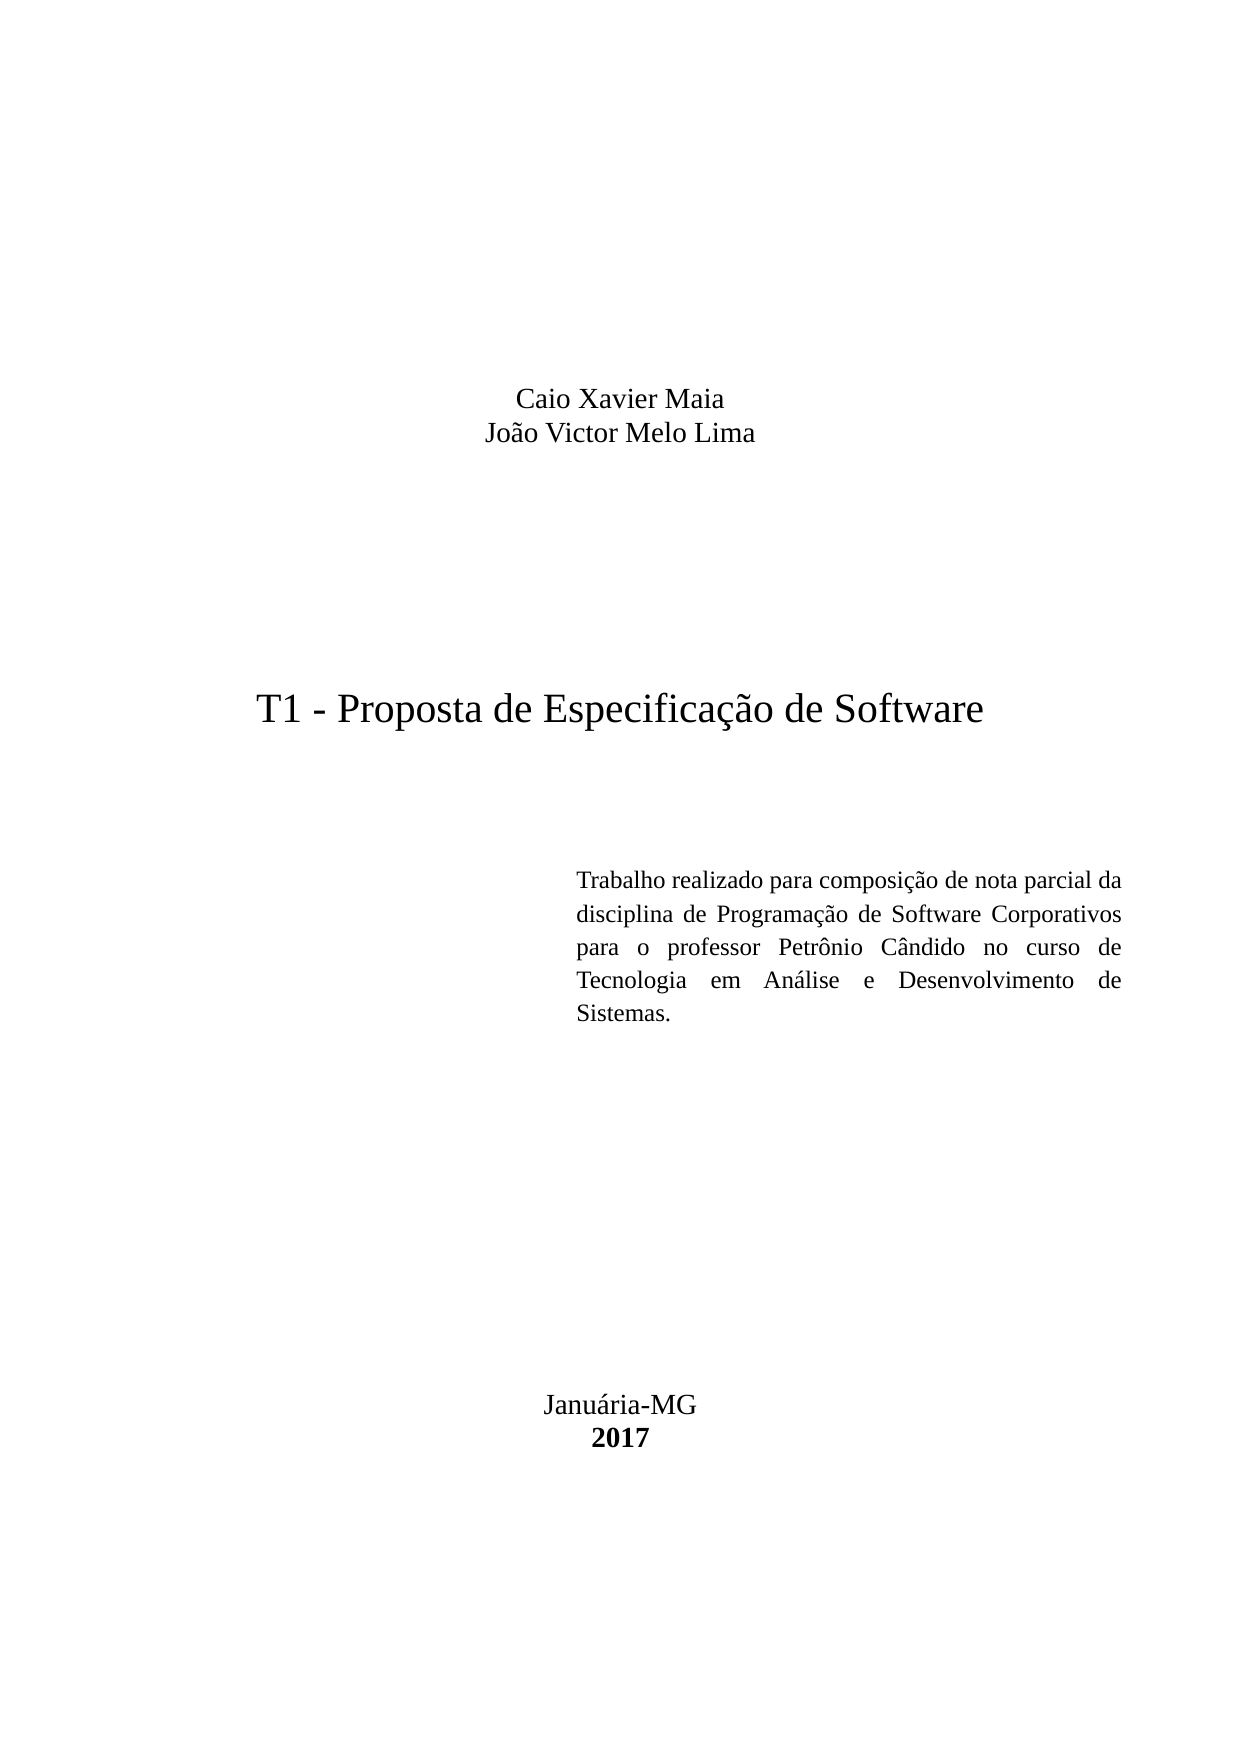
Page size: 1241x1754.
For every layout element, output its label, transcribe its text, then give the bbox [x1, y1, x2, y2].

text 2017 [118, 1421, 1122, 1454]
text Januária-MG [118, 1387, 1122, 1421]
text Trabalho realizado para composição de nota parcial da disciplina de Programação de Software Corporativos para o professor Petrônio Cândido no curso de Tecnologia em Análise e Desenvolvimento de Sistemas. [576, 866, 1122, 1026]
text T1 - Proposta de Especificação de Software [118, 683, 1122, 731]
text João Victor Melo Lima [118, 415, 1122, 449]
text Caio Xavier Maia [118, 382, 1122, 415]
